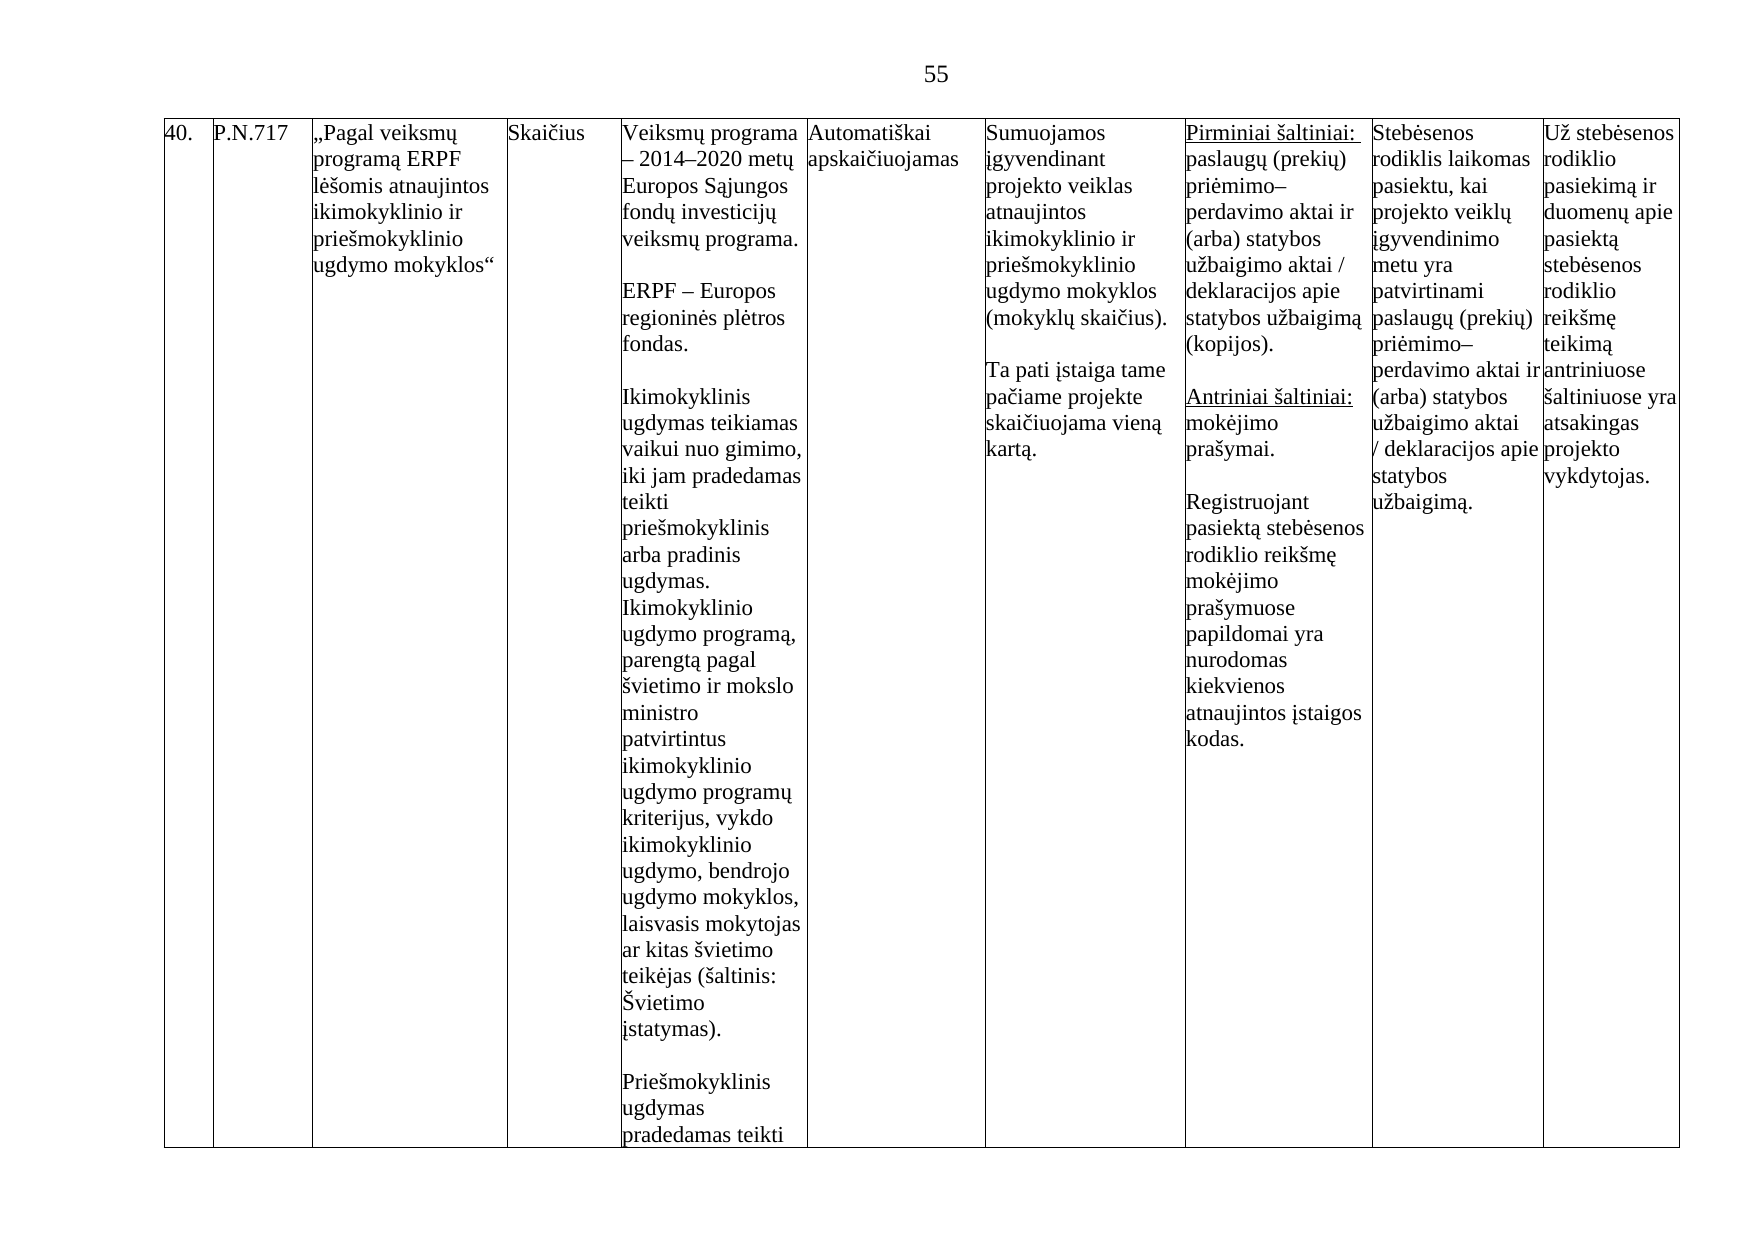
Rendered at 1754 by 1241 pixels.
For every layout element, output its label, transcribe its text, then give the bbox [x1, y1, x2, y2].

table_cell P.N.717 [214, 119, 312, 1147]
table_cell Skaičius [508, 119, 621, 1147]
table_cell Veiksmų programa – 2014–2020 metų Europos Sąjungos fondų investicijų veiksmų programa. ERPF – Europos regioninės plėtros fondas. Ikimokyklinis ugdymas teikiamas vaikui nuo gimimo, iki jam pradedamas teikti priešmokyklinis arba pradinis ugdymas. Ikimokyklinio ugdymo programą, parengtą pagal švietimo ir mokslo ministro patvirtintus ikimokyklinio ugdymo programų kriterijus, vykdo ikimokyklinio ugdymo, bendrojo ugdymo mokyklos, laisvasis mokytojas ar kitas švietimo teikėjas (šaltinis: Švietimo įstatymas). Priešmokyklinis ugdymas pradedamas teikti [622, 119, 807, 1147]
table_cell 40. [165, 119, 213, 1147]
table_cell Stebėsenos rodiklis laikomas pasiektu, kai projekto veiklų įgyvendinimo metu yra patvirtinami paslaugų (prekių) priėmimo–perdavimo aktai ir (arba) statybos užbaigimo aktai / deklaracijos apie statybos užbaigimą. [1373, 119, 1543, 1147]
table_cell Už stebėsenos rodiklio pasiekimą ir duomenų apie pasiektą stebėsenos rodiklio reikšmę teikimą antriniuose šaltiniuose yra atsakingas projekto vykdytojas. [1544, 119, 1679, 1147]
table_cell Pirminiai šaltiniai: paslaugų (prekių) priėmimo–perdavimo aktai ir (arba) statybos užbaigimo aktai / deklaracijos apie statybos užbaigimą (kopijos). Antriniai šaltiniai: mokėjimo prašymai. Registruojant pasiektą stebėsenos rodiklio reikšmę mokėjimo prašymuose papildomai yra nurodomas kiekvienos atnaujintos įstaigos kodas. [1186, 119, 1372, 1147]
table_cell Sumuojamos įgyvendinant projekto veiklas atnaujintos ikimokyklinio ir priešmokyklinio ugdymo mokyklos (mokyklų skaičius). Ta pati įstaiga tame pačiame projekte skaičiuojama vieną kartą. [986, 119, 1185, 1147]
table_cell „Pagal veiksmų programą ERPF lėšomis atnaujintos ikimokyklinio ir priešmokyklinio ugdymo mokyklos“ [313, 119, 507, 1147]
table_cell Automatiškai apskaičiuojamas [808, 119, 985, 1147]
